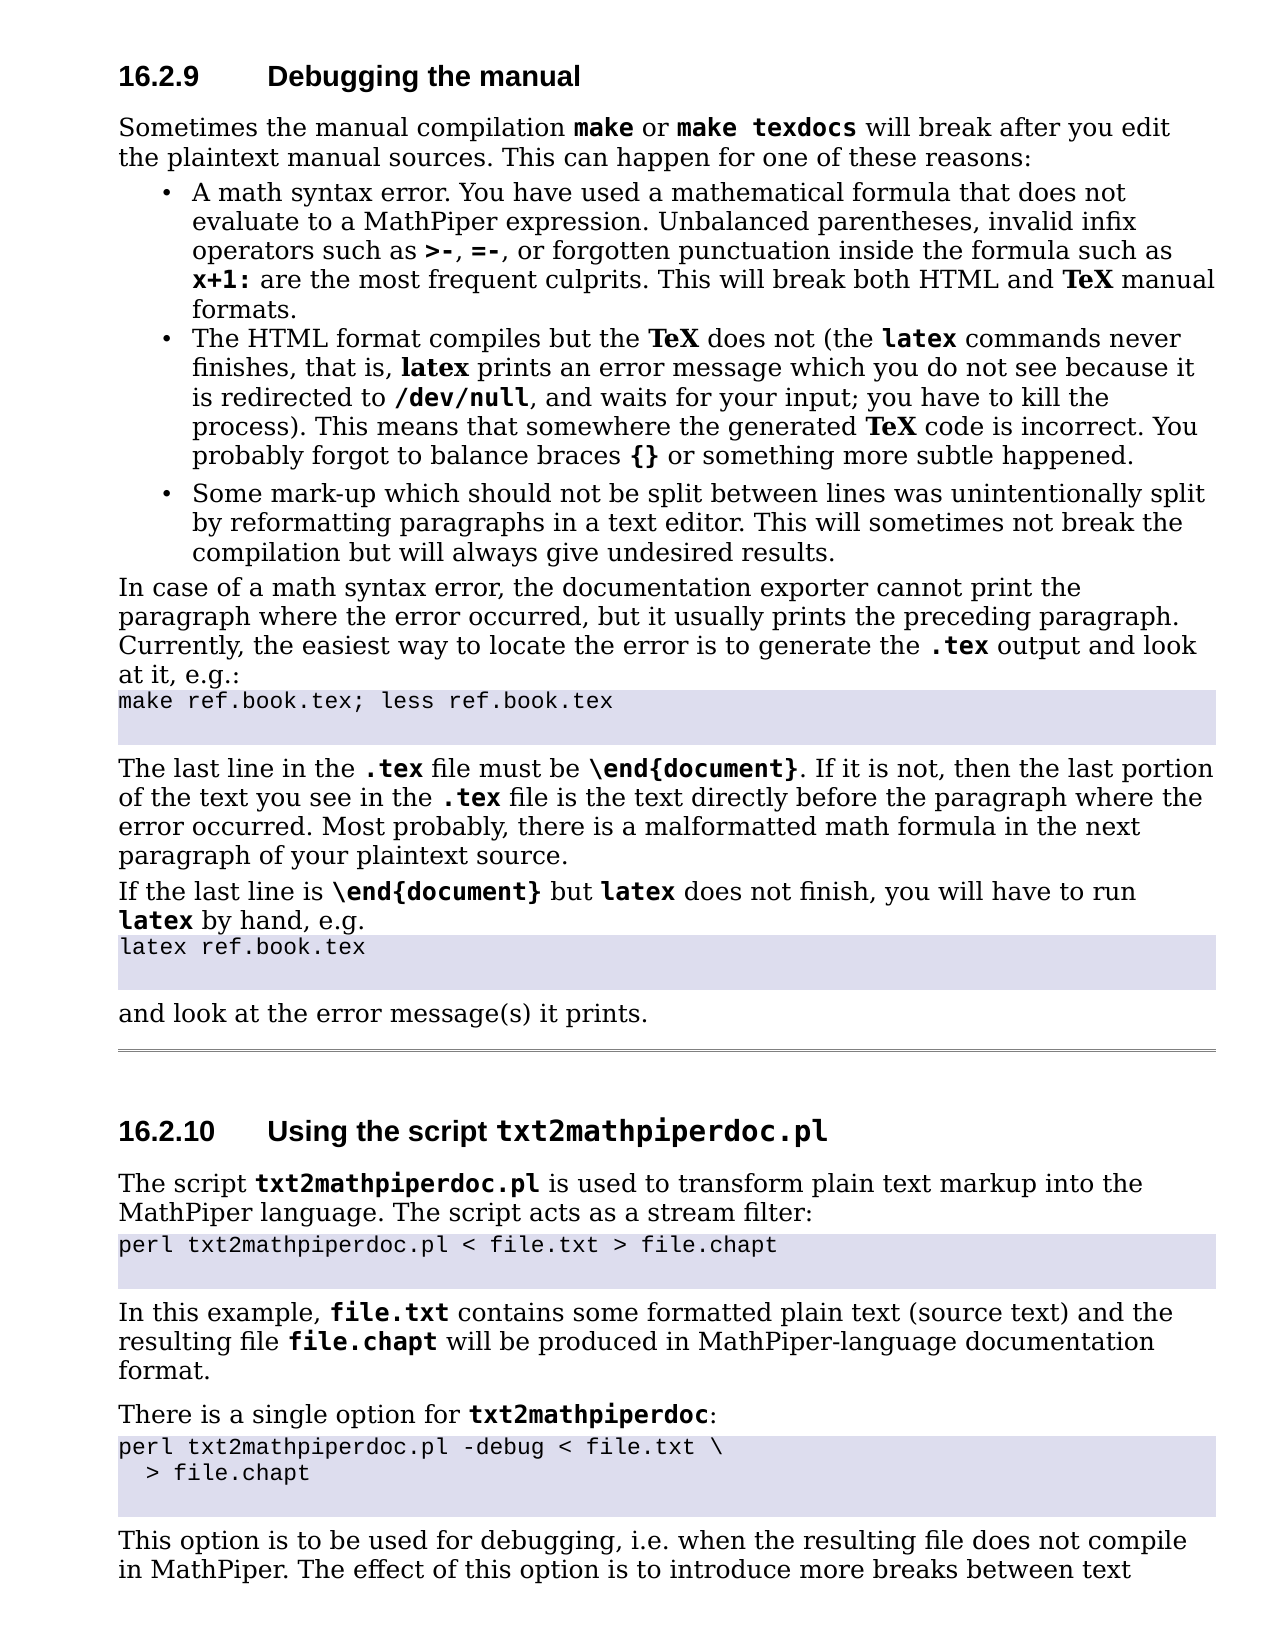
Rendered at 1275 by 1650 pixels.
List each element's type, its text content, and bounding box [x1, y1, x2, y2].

text In case of a math syntax error, the documentation exporter cannot print the paragraph where the error occurred, but it usually prints the preceding paragraph. Currently, the easiest way to locate the error is to generate the .tex output and look at it, e.g.: [118, 573, 1216, 689]
list The HTML format compiles but the TeX does not (the latex commands never finishes, that is, latex prints an error message which you do not see because it is redirected to /dev/null, and waits for your input; you have to kill the process). This means that somewhere the generated TeX code is incorrect. You probably forgot to balance braces {} or something more subtle happened. [162, 324, 1216, 470]
text There is a single option for txt2mathpiperdoc: [118, 1400, 1216, 1429]
table_header perl txt2mathpiperdoc.pl < file.txt > file.chapt [118, 1234, 1216, 1289]
text and look at the error message(s) it prints. [118, 999, 1216, 1028]
table_header latex ref.book.tex [118, 935, 1216, 990]
list A math syntax error. You have used a mathematical formula that does not evaluate to a MathPiper expression. Unbalanced parentheses, invalid infix operators such as >-, =-, or forgotten punctuation inside the formula such as x+1: are the most frequent culprits. This will break both HTML and TeX manual formats. [162, 178, 1216, 324]
subtitle Using the script txt2mathpiperdoc.pl [118, 1114, 1216, 1148]
table_header perl txt2mathpiperdoc.pl -debug < file.txt \ > file.chapt [118, 1436, 1216, 1517]
table_header make ref.book.tex; less ref.book.tex [118, 690, 1216, 745]
text In this example, file.txt contains some formatted plain text (source text) and the resulting file file.chapt will be produced in MathPiper-language documentation format. [118, 1298, 1216, 1385]
text This option is to be used for debugging, i.e. when the resulting file does not compile in MathPiper. The effect of this option is to introduce more breaks between text [118, 1526, 1216, 1584]
list Some mark-up which should not be split between lines was unintentionally split by reformatting paragraphs in a text editor. This will sometimes not break the compilation but will always give undesired results. [162, 479, 1216, 567]
text The script txt2mathpiperdoc.pl is used to transform plain text markup into the MathPiper language. The script acts as a stream filter: [118, 1169, 1216, 1227]
text If the last line is \end{document} but latex does not finish, you will have to run latex by hand, e.g. [118, 877, 1216, 935]
subtitle Debugging the manual [118, 59, 1216, 93]
text The last line in the .tex file must be \end{document}. If it is not, then the last portion of the text you see in the .tex file is the text directly before the paragraph where the error occurred. Most probably, there is a malformatted math formula in the next paragraph of your plaintext source. [118, 754, 1216, 871]
text Sometimes the manual compilation make or make texdocs will break after you edit the plaintext manual sources. This can happen for one of these reasons: [118, 113, 1216, 172]
